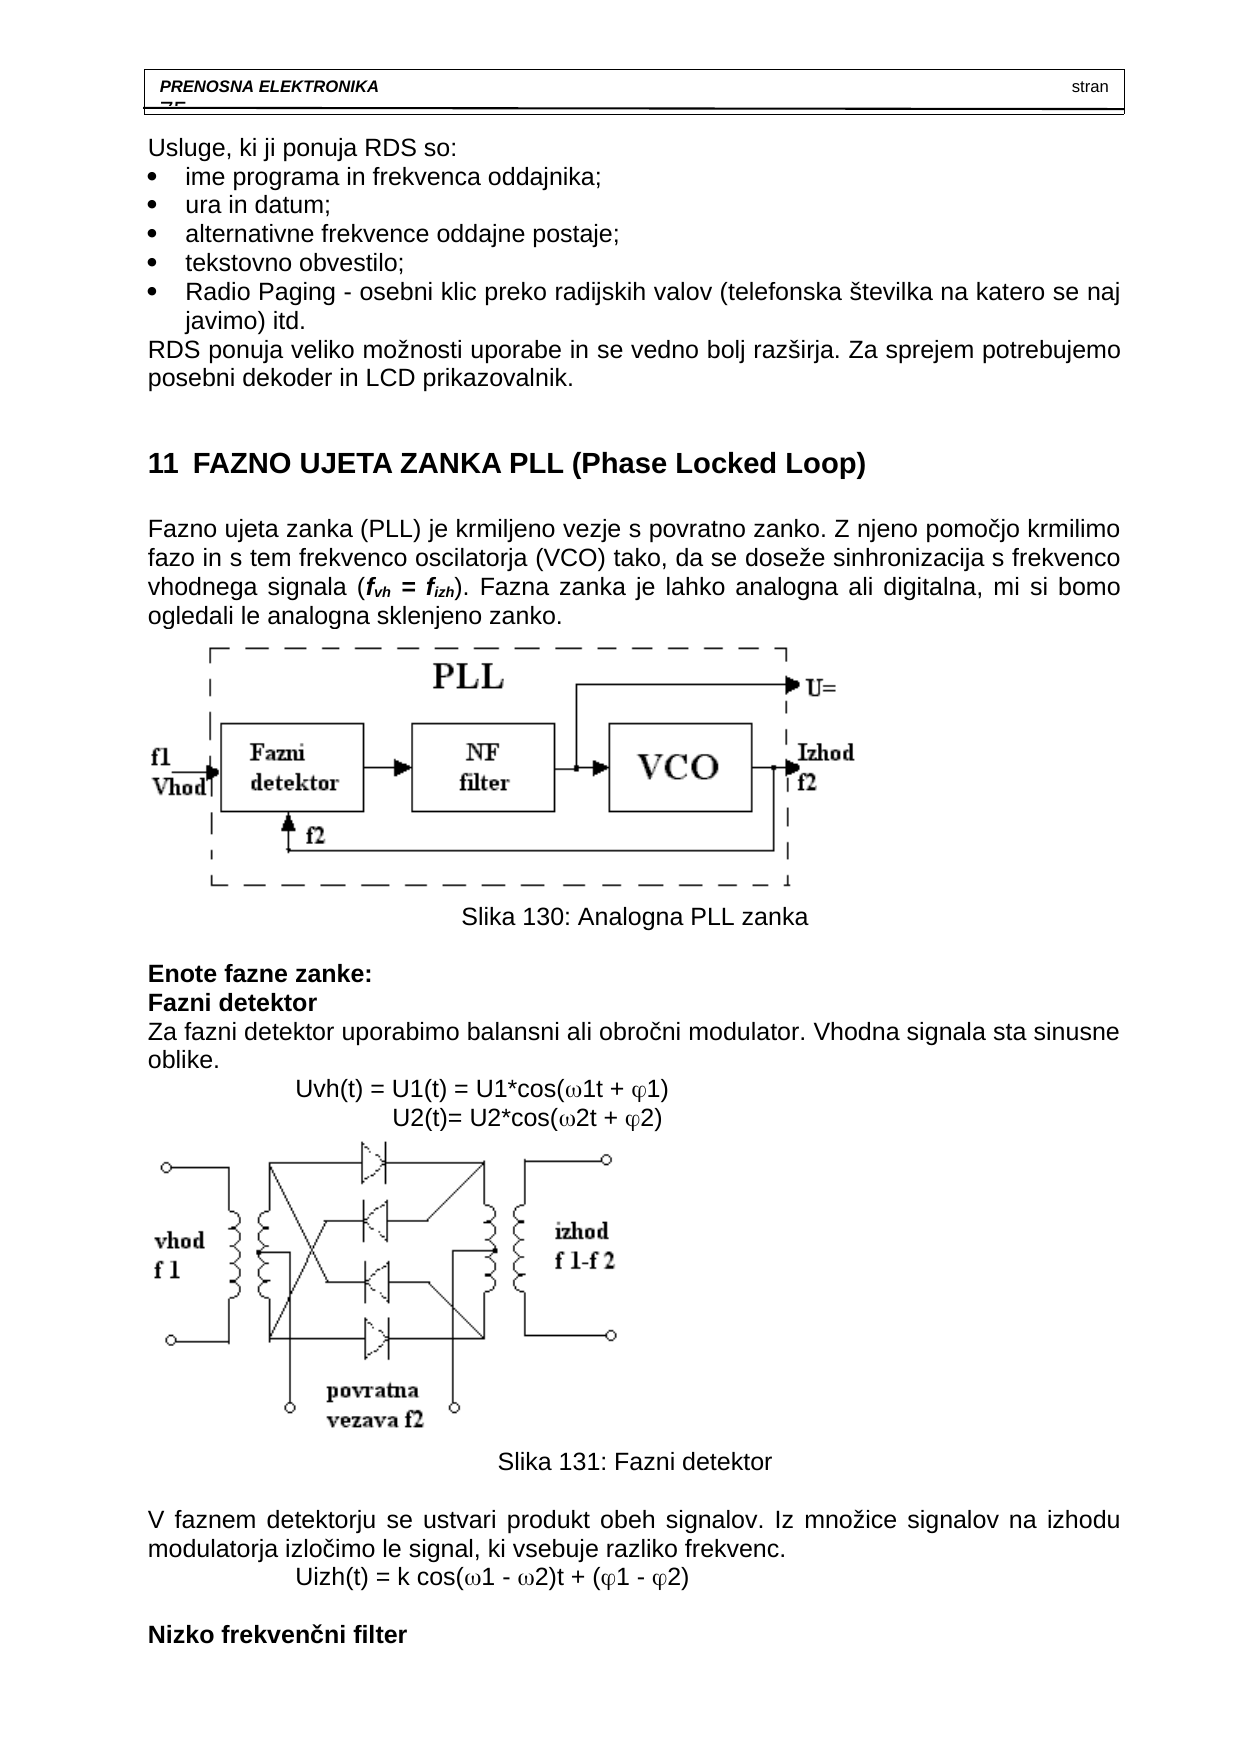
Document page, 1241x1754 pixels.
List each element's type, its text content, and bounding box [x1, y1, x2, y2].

text U2(t)= U2*cos(2t + 2) [148, 1103, 1122, 1132]
text Usluge, ki ji ponuja RDS so: [148, 133, 1122, 162]
text Za fazni detektor uporabimo balansni ali obročni modulator. Vhodna signala sta sinusne oblike. [148, 1016, 1122, 1074]
picture [147, 629, 864, 902]
subtitle FAZNO UJETA ZANKA PLL (Phase Locked Loop) [148, 446, 1122, 479]
table_header [864, 630, 1130, 901]
list ura in datum; [148, 191, 1122, 219]
text Uvh(t) = U1(t) = U1*cos(1t + 1) [148, 1074, 1122, 1103]
text Fazno ujeta zanka (PLL) je krmiljeno vezje s povratno zanko. Z njeno pomočjo krmilimo fazo in s tem frekvenco oscilatorja (VCO) tako, da se doseže sinhronizacija s frekvenco vhodnega signala (fvh = fizh). Fazna zanka je lahko analogna ali digitalna, mi si bomo ogledali le analogna sklenjeno zanko. [148, 514, 1122, 629]
table_header [140, 1132, 147, 1447]
text Enote fazne zanke: [148, 959, 1122, 988]
text Uizh(t) = k cos(1 - 2)t + (1 - 2) [148, 1562, 1122, 1591]
table_cell Slika 131: Fazni detektor [140, 1448, 1130, 1476]
picture [147, 1131, 634, 1448]
table_header [634, 1132, 1130, 1447]
list Radio Paging - osebni klic preko radijskih valov (telefonska številka na katero se naj javimo) itd. [148, 277, 1122, 335]
text Fazni detektor [148, 988, 1122, 1016]
list alternativne frekvence oddajne postaje; [148, 219, 1122, 248]
text Nizko frekvenčni filter [148, 1620, 1122, 1649]
list tekstovno obvestilo; [148, 248, 1122, 277]
list ime programa in frekvenca oddajnika; [148, 162, 1122, 191]
table_header [140, 630, 147, 901]
text V faznem detektorju se ustvari produkt obeh signalov. Iz množice signalov na izhodu modulatorja izločimo le signal, ki vsebuje razliko frekvenc. [148, 1505, 1122, 1562]
table_cell Slika 130: Analogna PLL zanka [140, 901, 1130, 930]
text RDS ponuja veliko možnosti uporabe in se vedno bolj razširja. Za sprejem potrebujemo posebni dekoder in LCD prikazovalnik. [148, 335, 1122, 392]
